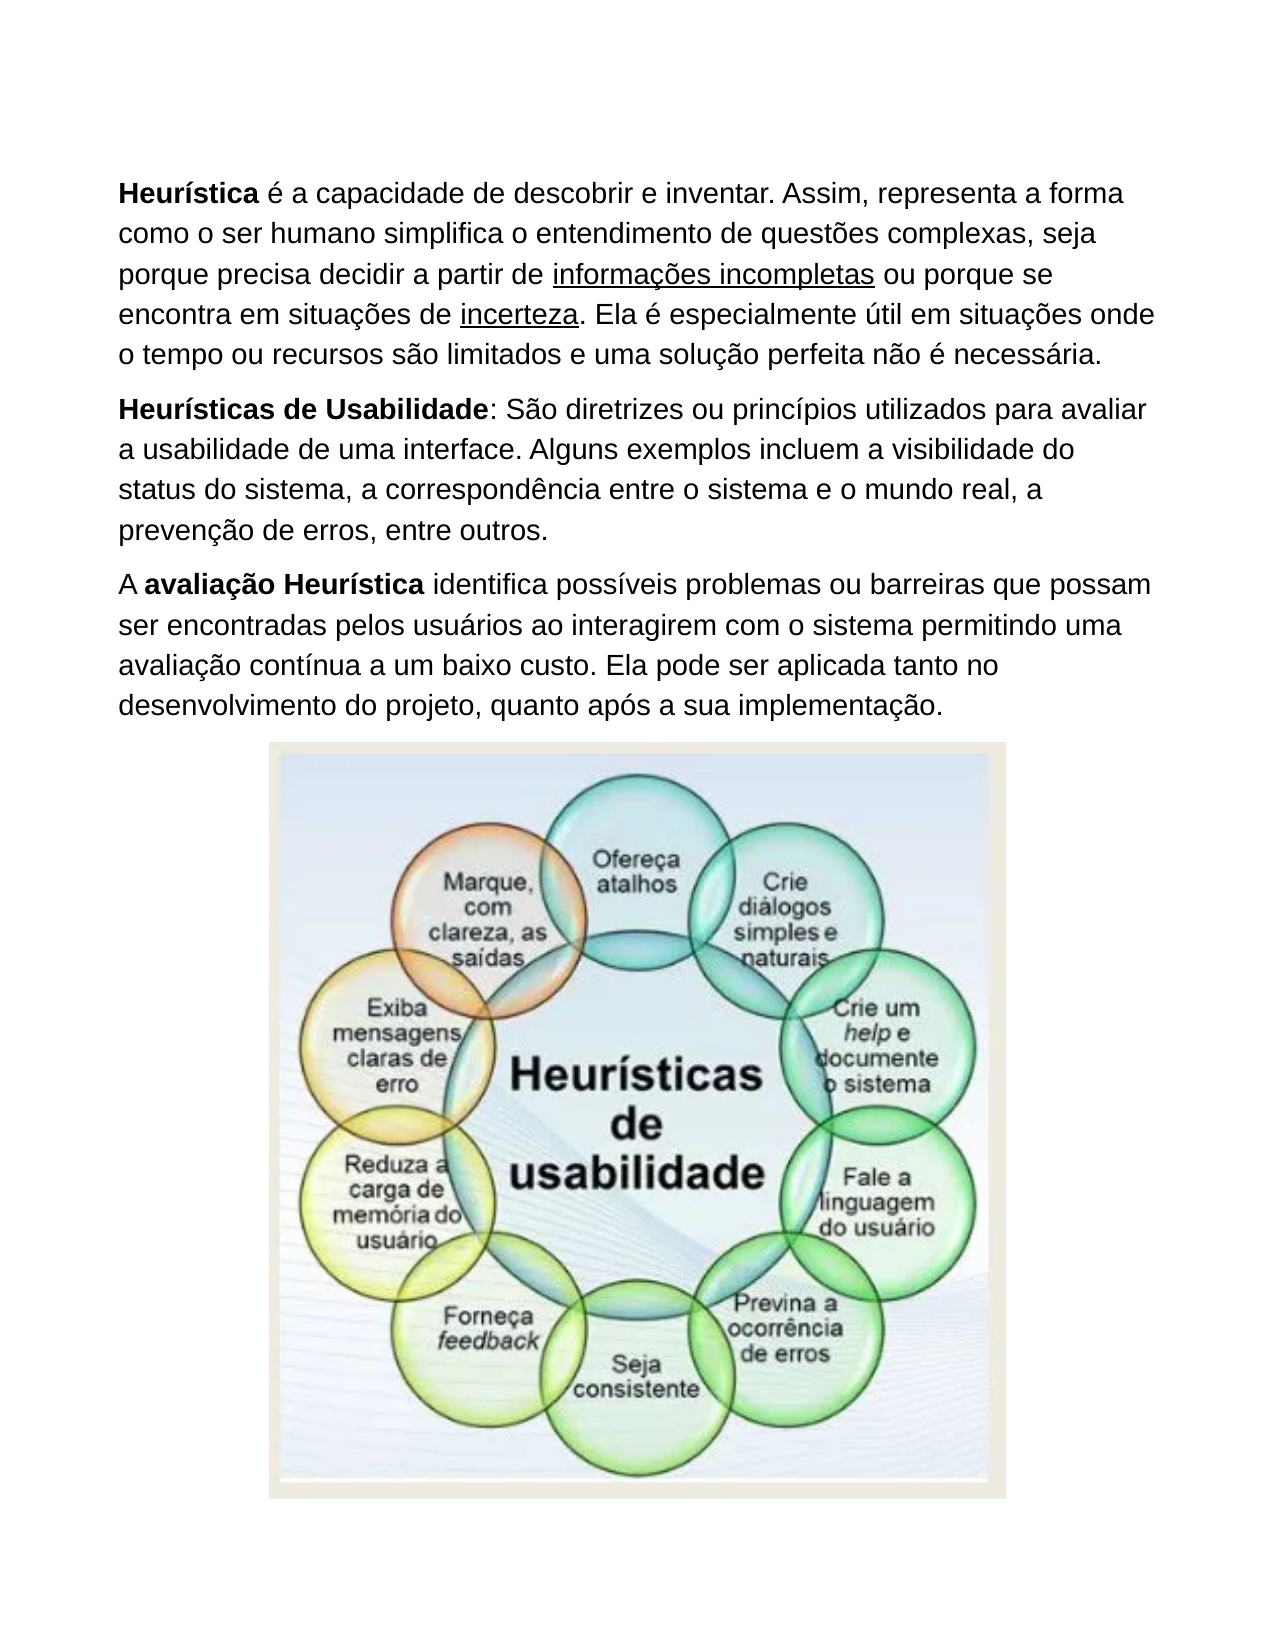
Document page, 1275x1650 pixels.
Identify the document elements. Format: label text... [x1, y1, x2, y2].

text A avaliação Heurística identifica possíveis problemas ou barreiras que possam ser encontradas pelos usuários ao interagirem com o sistema permitindo uma avaliação contínua a um baixo custo. Ela pode ser aplicada tanto no desenvolvimento do projeto, quanto após a sua implementação. [118, 567, 1157, 722]
picture [268, 742, 1007, 1499]
text Heurística é a capacidade de descobrir e inventar. Assim, representa a forma como o ser humano simplifica o entendimento de questões complexas, seja porque precisa decidir a partir de informações incompletas ou porque se encontra em situações de incerteza. Ela é especialmente útil em situações onde o tempo ou recursos são limitados e uma solução perfeita não é necessária. [118, 176, 1157, 371]
text Heurísticas de Usabilidade: São diretrizes ou princípios utilizados para avaliar a usabilidade de uma interface. Alguns exemplos incluem a visibilidade do status do sistema, a correspondência entre o sistema e o mundo real, a prevenção de erros, entre outros. [118, 392, 1157, 546]
